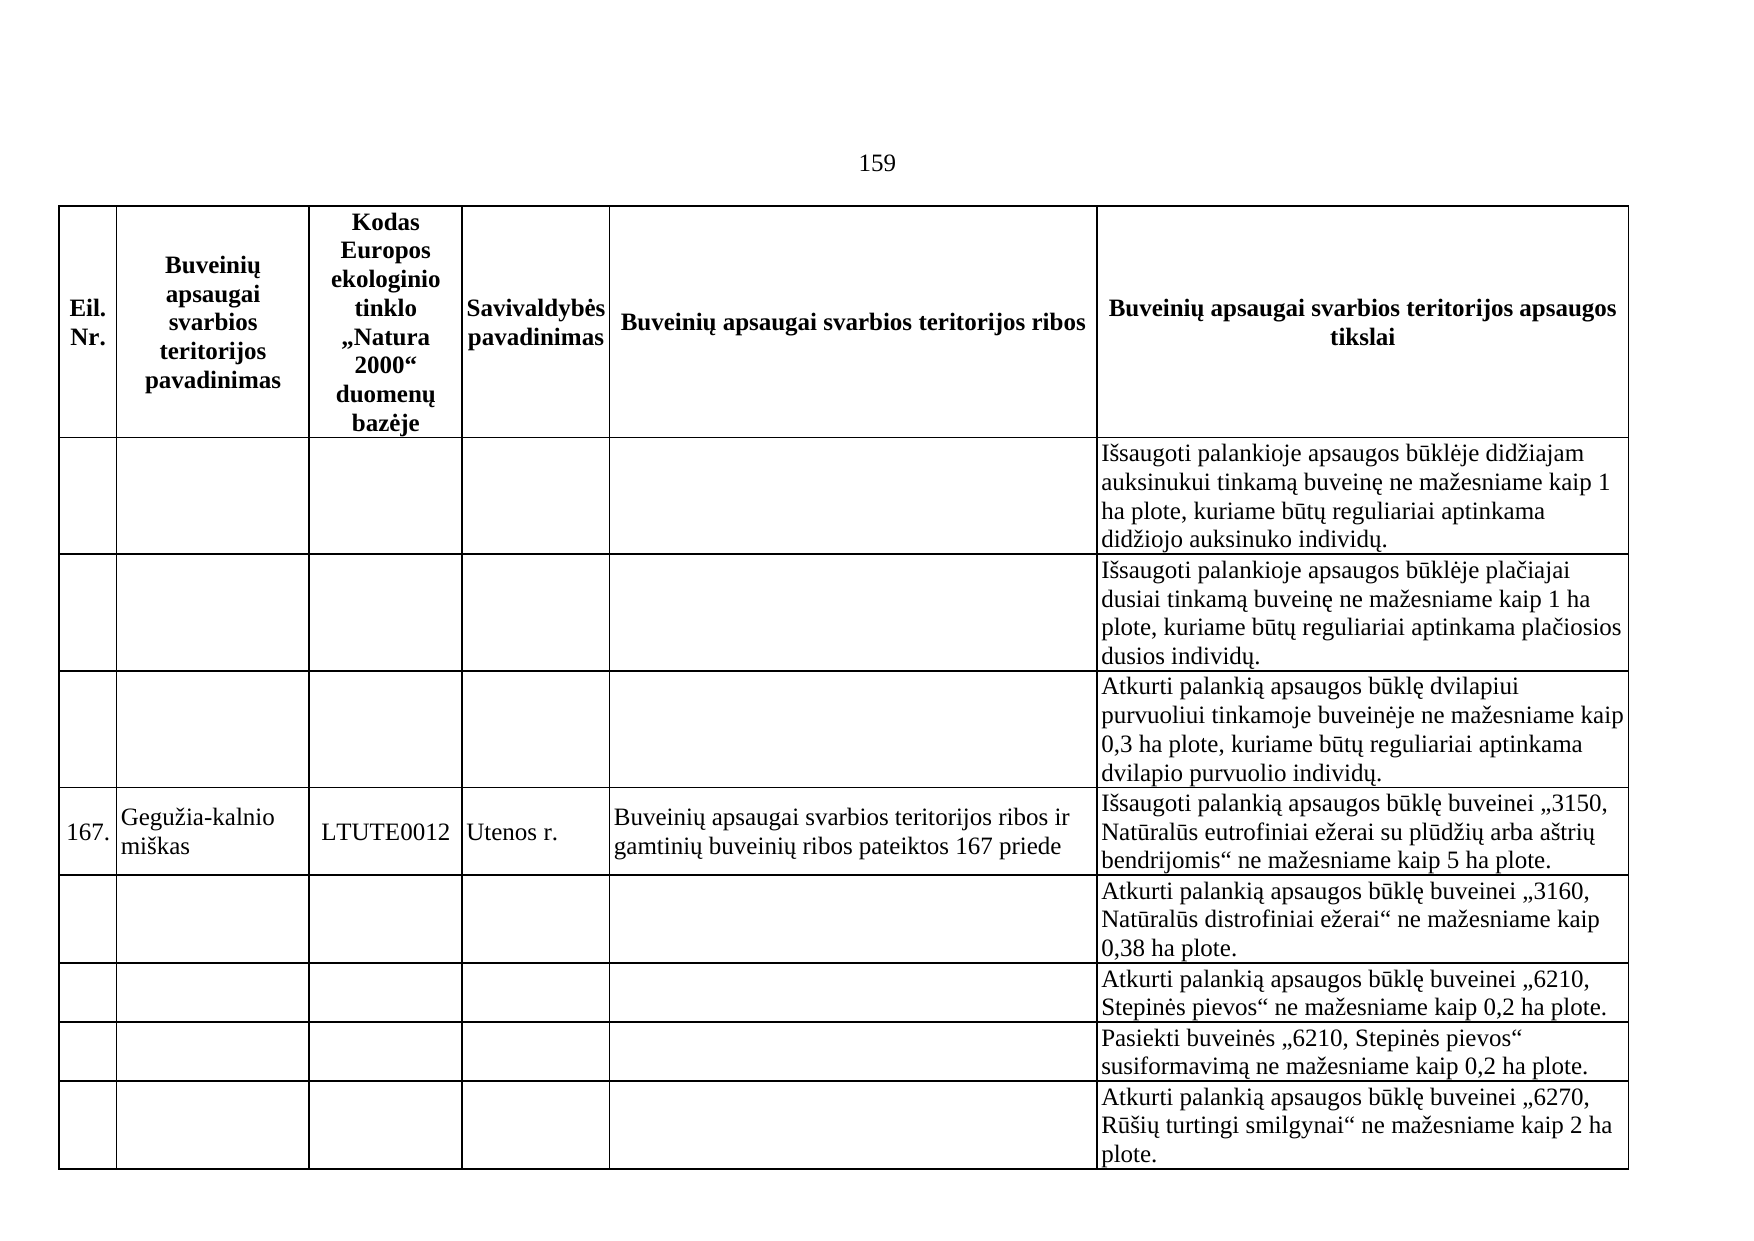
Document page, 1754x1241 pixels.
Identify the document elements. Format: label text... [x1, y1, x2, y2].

table_cell [463, 438, 609, 553]
table_cell [610, 1082, 1096, 1168]
table_cell Atkurti palankią apsaugos būklę buveinei „6270, Rūšių turtingi smilgynai“ ne mažesniame kaip 2 ha plote. [1098, 1082, 1628, 1168]
table_cell [117, 964, 308, 1021]
table_cell [610, 438, 1096, 553]
table_cell [310, 876, 461, 962]
table_cell Atkurti palankią apsaugos būklę dvilapiui purvuoliui tinkamoje buveinėje ne mažesniame kaip 0,3 ha plote, kuriame būtų reguliariai aptinkama dvilapio purvuolio individų. [1098, 672, 1628, 786]
table_header Kodas Europos ekologinio tinklo „Natura 2000“ duomenų bazėje [310, 207, 461, 437]
table_cell Pasiekti buveinės „6210, Stepinės pievos“ susiformavimą ne mažesniame kaip 0,2 ha plote. [1098, 1023, 1628, 1080]
table_cell [117, 1082, 308, 1168]
table_cell [310, 438, 461, 553]
table_cell Buveinių apsaugai svarbios teritorijos ribos ir gamtinių buveinių ribos pateiktos 167 priede [610, 788, 1096, 874]
table_cell [463, 672, 609, 786]
table_cell [463, 876, 609, 962]
table_cell [310, 672, 461, 786]
table_cell [310, 964, 461, 1021]
table_cell [60, 876, 116, 962]
table_cell [310, 555, 461, 670]
table_cell LTUTE0012 [310, 788, 461, 874]
table_cell [610, 672, 1096, 786]
table_cell Atkurti palankią apsaugos būklę buveinei „6210, Stepinės pievos“ ne mažesniame kaip 0,2 ha plote. [1098, 964, 1628, 1021]
table_cell [610, 555, 1096, 670]
table_cell [60, 964, 116, 1021]
table_cell [117, 438, 308, 553]
table_header Buveinių apsaugai svarbios teritorijos pavadinimas [117, 207, 308, 437]
table_cell [463, 1023, 609, 1080]
table_cell [117, 876, 308, 962]
table_header Buveinių apsaugai svarbios teritorijos apsaugos tikslai [1098, 207, 1628, 437]
table_cell Išsaugoti palankioje apsaugos būklėje plačiajai dusiai tinkamą buveinę ne mažesniame kaip 1 ha plote, kuriame būtų reguliariai aptinkama plačiosios dusios individų. [1098, 555, 1628, 670]
table_cell [117, 555, 308, 670]
table_cell [463, 1082, 609, 1168]
table_cell Atkurti palankią apsaugos būklę buveinei „3160, Natūralūs distrofiniai ežerai“ ne mažesniame kaip 0,38 ha plote. [1098, 876, 1628, 962]
table_cell [310, 1082, 461, 1168]
table_cell [463, 964, 609, 1021]
table_cell [610, 964, 1096, 1021]
table_cell [60, 1023, 116, 1080]
table_cell [60, 438, 116, 553]
table_cell [463, 555, 609, 670]
table_header Eil. Nr. [60, 207, 116, 437]
table_cell [310, 1023, 461, 1080]
table_cell [610, 876, 1096, 962]
table_cell [60, 555, 116, 670]
table_cell Išsaugoti palankią apsaugos būklę buveinei „3150, Natūralūs eutrofiniai ežerai su plūdžių arba aštrių bendrijomis“ ne mažesniame kaip 5 ha plote. [1098, 788, 1628, 874]
table_header Buveinių apsaugai svarbios teritorijos ribos [610, 207, 1096, 437]
table_cell [60, 1082, 116, 1168]
table_header Savivaldybės pavadinimas [463, 207, 609, 437]
table_cell Gegužia-kalnio miškas [117, 788, 308, 874]
table_cell [117, 1023, 308, 1080]
table_cell [60, 672, 116, 786]
table_cell Išsaugoti palankioje apsaugos būklėje didžiajam auksinukui tinkamą buveinę ne mažesniame kaip 1 ha plote, kuriame būtų reguliariai aptinkama didžiojo auksinuko individų. [1098, 438, 1628, 553]
table_cell 167. [60, 788, 116, 874]
table_cell [610, 1023, 1096, 1080]
table_cell Utenos r. [463, 788, 609, 874]
table_cell [117, 672, 308, 786]
